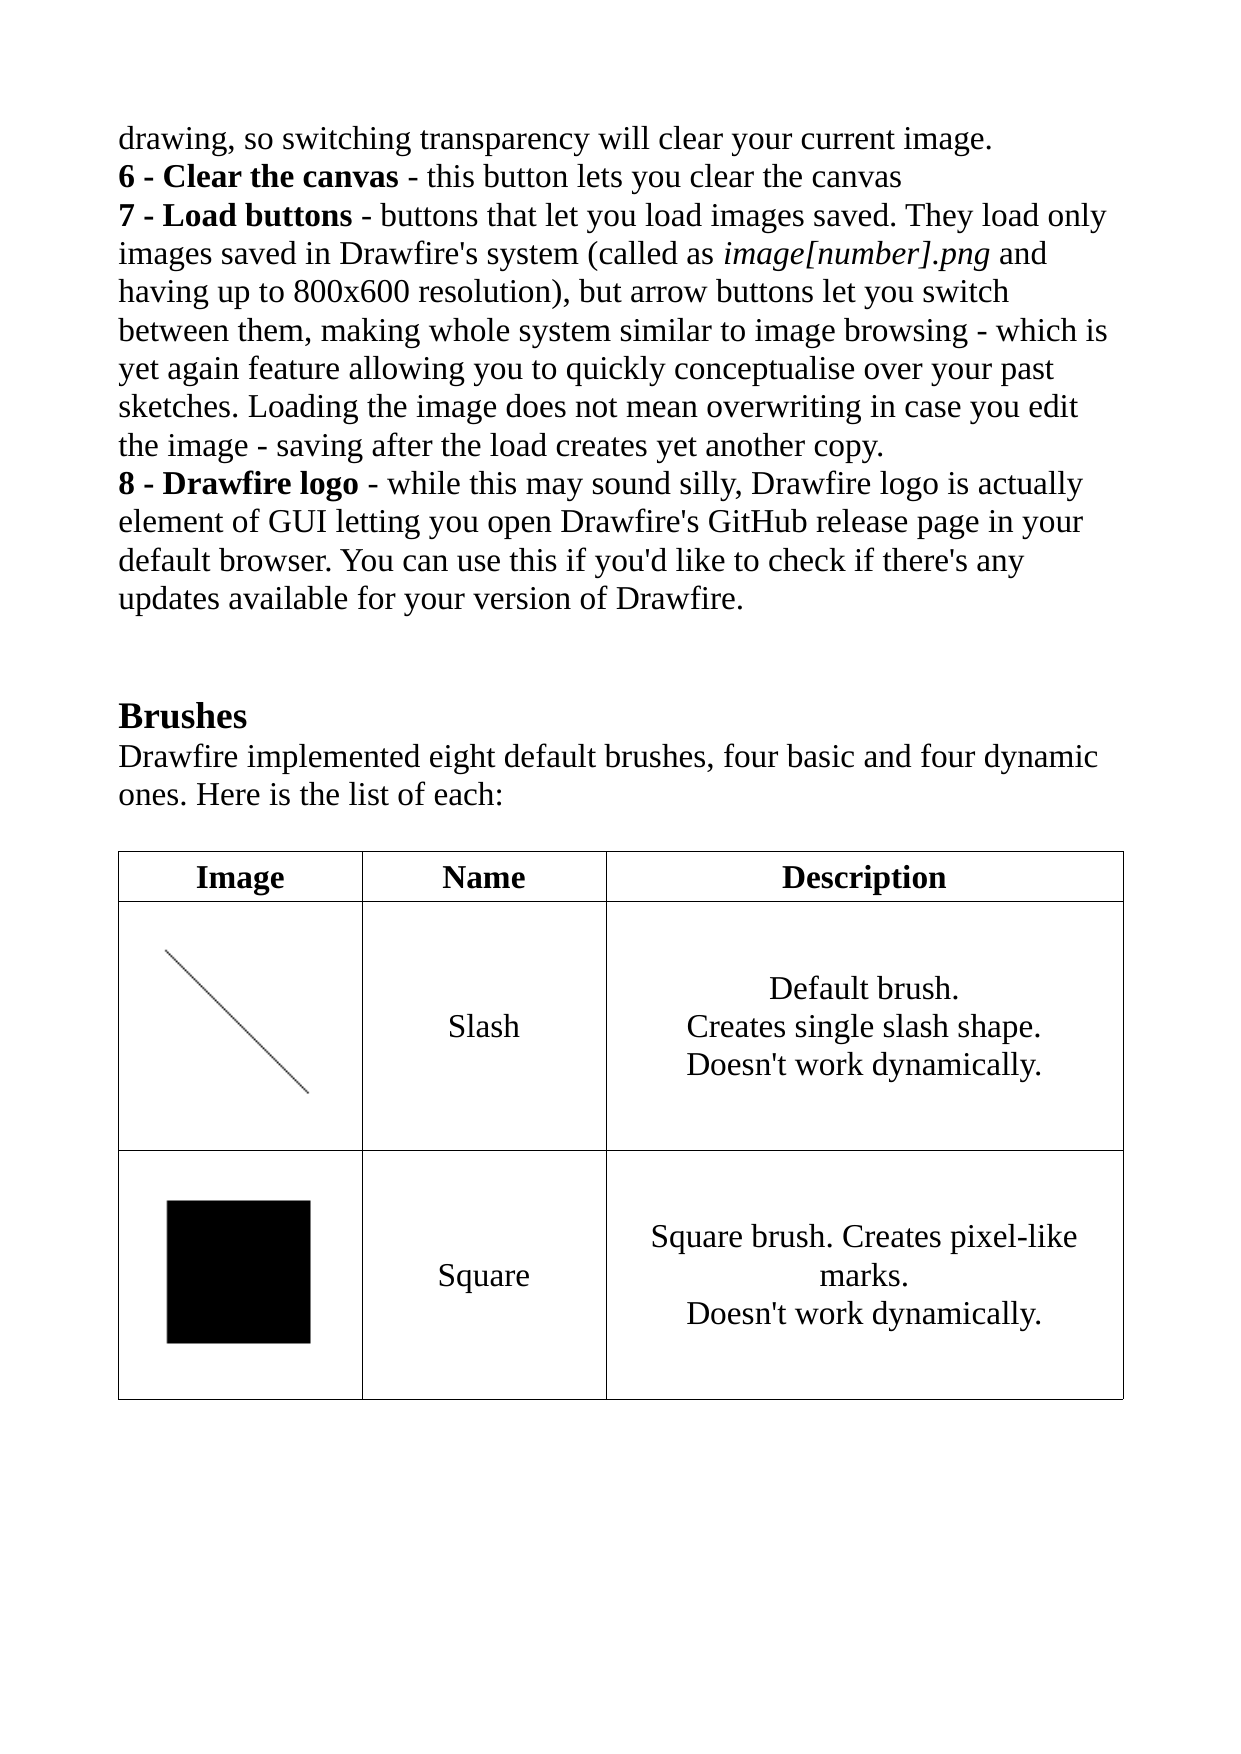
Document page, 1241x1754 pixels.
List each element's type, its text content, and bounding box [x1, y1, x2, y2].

text 8 - Drawfire logo - while this may sound silly, Drawfire logo is actually element of GUI letting you open Drawfire's GitHub release page in your default browser. You can use this if you'd like to check if there's any updates available for your version of Drawfire. [118, 463, 1122, 616]
picture [123, 907, 357, 1140]
picture [123, 1155, 357, 1388]
text drawing, so switching transparency will clear your current image. [118, 118, 1122, 156]
table_cell Square [363, 1151, 606, 1398]
text Drawfire implemented eight default brushes, four basic and four dynamic ones. Here is the list of each: [118, 736, 1122, 813]
text Brushes [118, 693, 1122, 736]
text 6 - Clear the canvas - this button lets you clear the canvas [118, 156, 1122, 195]
table_header Description [607, 852, 1123, 901]
table_cell Square brush. Creates pixel-like marks. Doesn't work dynamically. [607, 1151, 1123, 1398]
table_cell Slash [363, 902, 606, 1150]
text 7 - Load buttons - buttons that let you load images saved. They load only images saved in Drawfire's system (called as image[number].png and having up to 800x600 resolution), but arrow buttons let you switch between them, making whole system similar to image browsing - which is yet again feature allowing you to quickly conceptualise over your past sketches. Loading the image does not mean overwriting in case you edit the image - saving after the load creates yet another copy. [118, 195, 1122, 463]
table_cell Default brush. Creates single slash shape. Doesn't work dynamically. [607, 902, 1123, 1150]
table_header Name [363, 852, 606, 901]
table_cell [119, 902, 362, 1150]
table_header Image [119, 852, 362, 901]
table_cell [119, 1151, 362, 1398]
